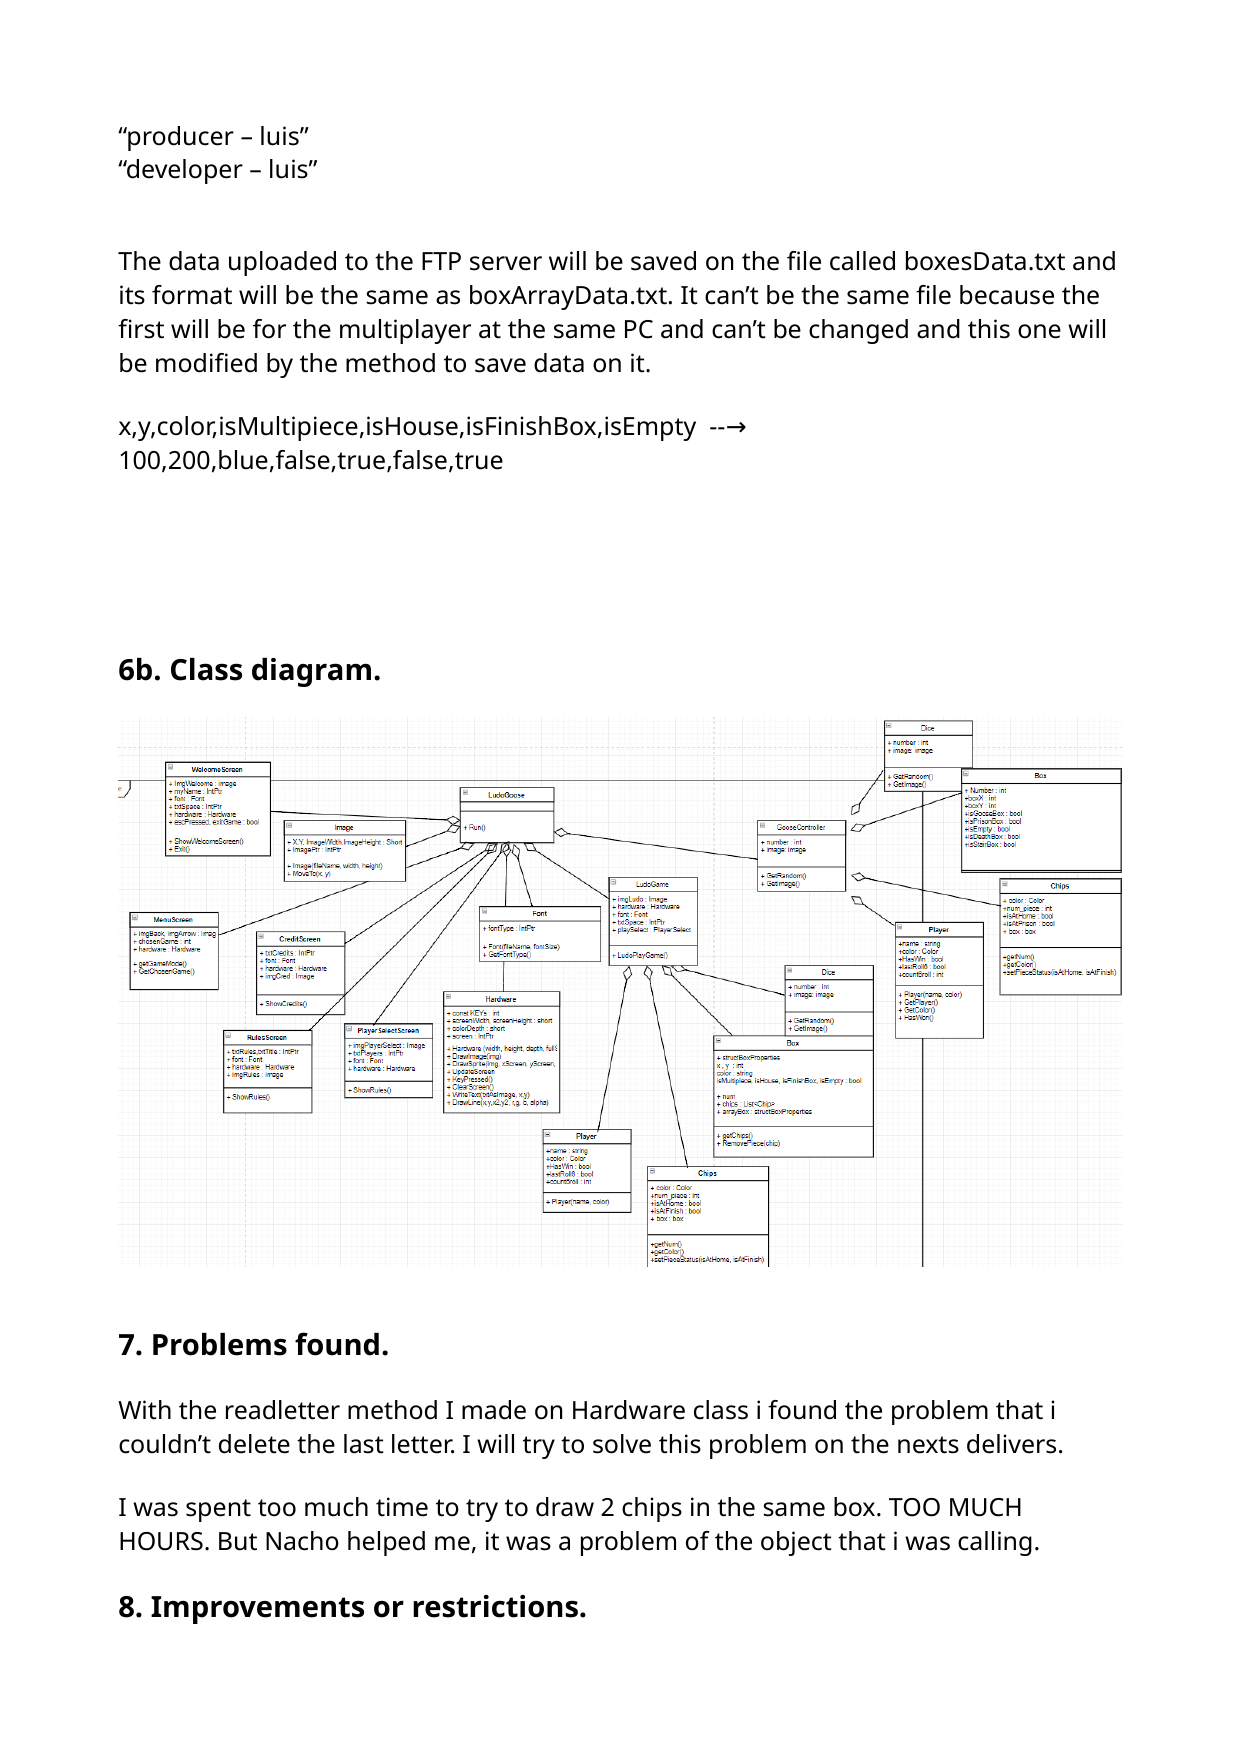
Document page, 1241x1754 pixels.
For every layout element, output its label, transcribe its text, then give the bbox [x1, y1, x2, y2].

text I was spent too much time to try to draw 2 chips in the same box. TOO MUCH HOURS. But Nacho helped me, it was a problem of the object that i was calling. [118, 1490, 1122, 1558]
text x,y,color,isMultipiece,isHouse,isFinishBox,isEmpty --→ [118, 409, 1122, 443]
text With the readletter method I made on Hardware class i found the problem that i couldn’t delete the last letter. I will try to solve this problem on the nexts delivers. [118, 1393, 1122, 1461]
picture [118, 717, 1123, 1267]
text The data uploaded to the FTP server will be saved on the file called boxesData.txt and its format will be the same as boxArrayData.txt. It can’t be the same file because the first will be for the multiplayer at the same PC and can’t be changed and this one will be modified by the method to save data on it. [118, 244, 1122, 380]
text 7. Problems found. [118, 1324, 1122, 1364]
text 100,200,blue,false,true,false,true [118, 443, 1122, 477]
text “producer – luis” [118, 118, 1122, 152]
text “developer – luis” [118, 152, 1122, 186]
text 6b. Class diagram. [118, 649, 1122, 689]
text 8. Improvements or restrictions. [118, 1587, 1122, 1626]
